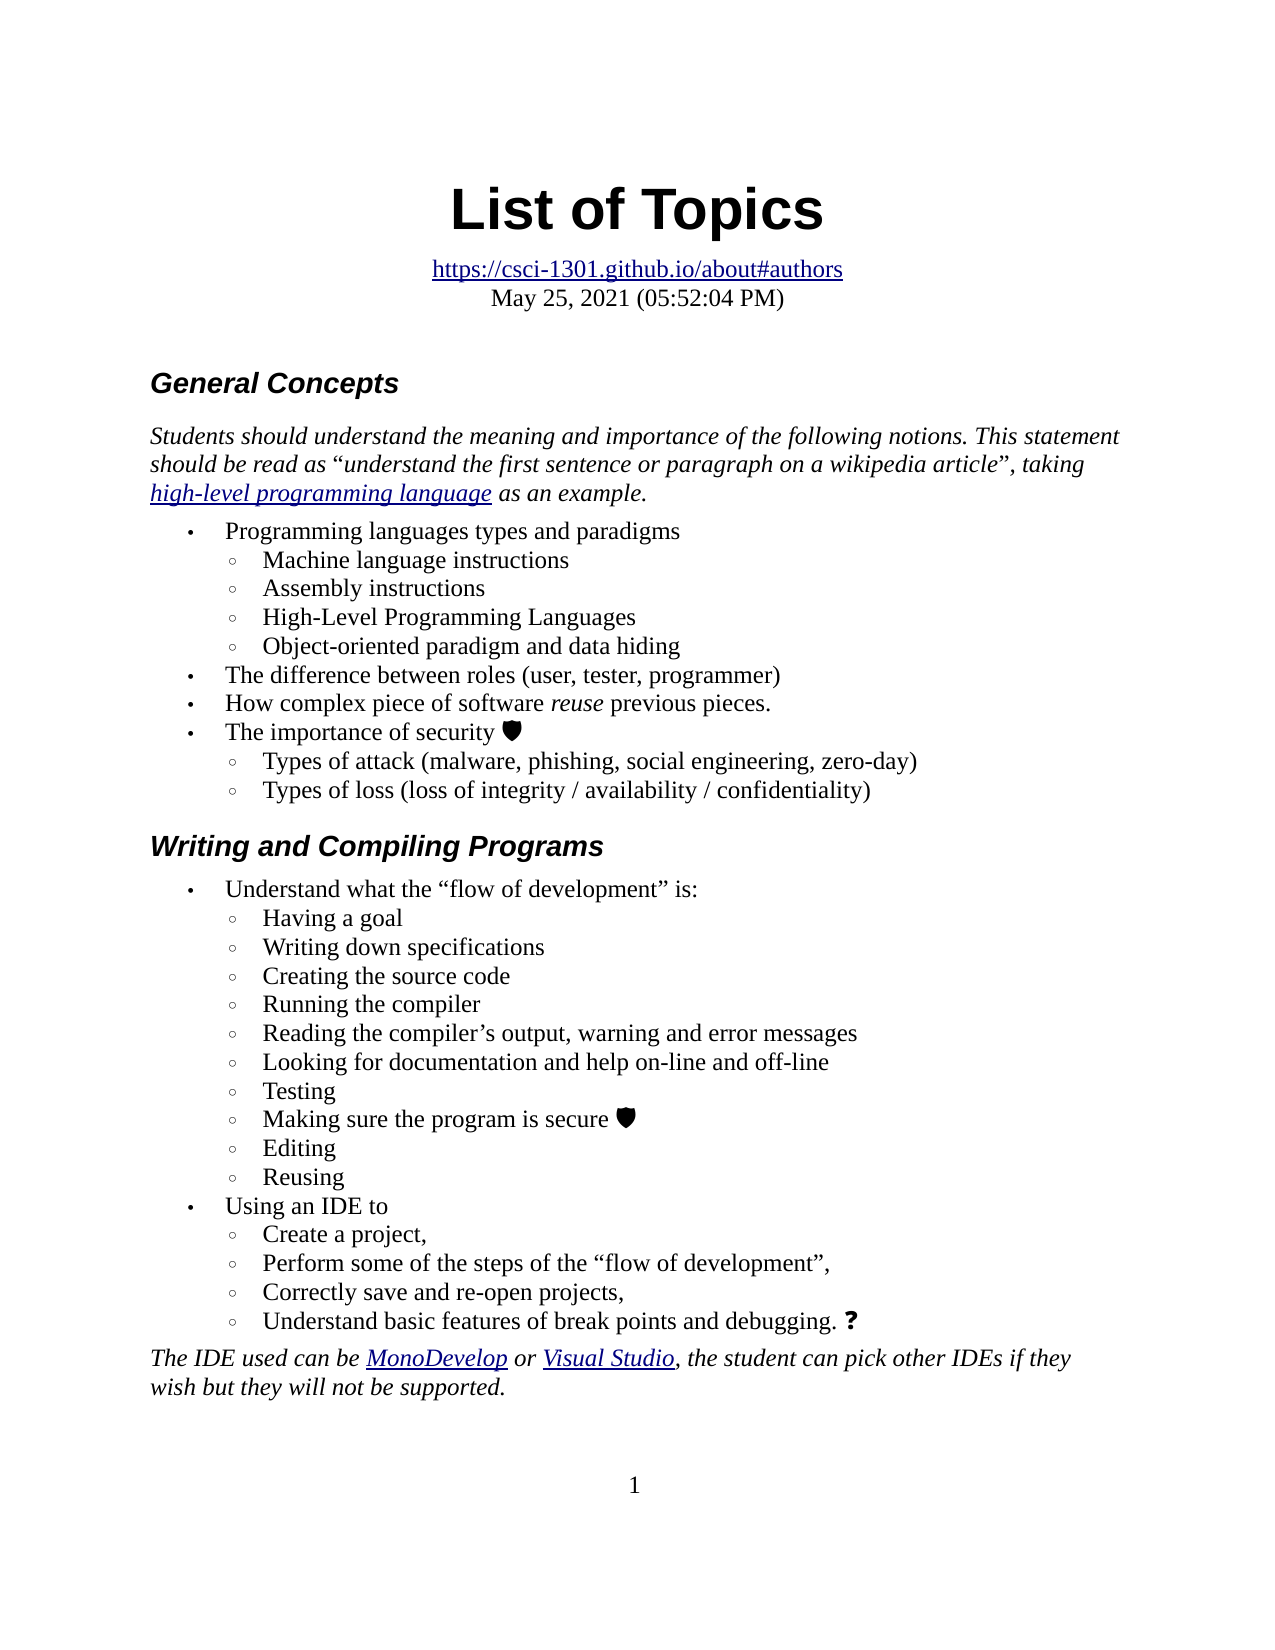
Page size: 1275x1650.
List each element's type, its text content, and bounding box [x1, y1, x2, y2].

list How complex piece of software reuse previous pieces. [187, 688, 1125, 717]
list Reusing [225, 1162, 1125, 1191]
list Testing [225, 1076, 1125, 1104]
list Types of loss (loss of integrity / availability / confidentiality) [225, 775, 1125, 803]
list Using an IDE to [187, 1191, 1125, 1219]
list Assembly instructions [225, 573, 1125, 602]
text The IDE used can be MonoDevelop or Visual Studio, the student can pick other IDEs if they wish but they will not be supported. [150, 1343, 1125, 1401]
list Create a project, [225, 1219, 1125, 1248]
text Students should understand the meaning and importance of the following notions. This statement should be read as “understand the first sentence or paragraph on a wikipedia article”, taking high-level programming language as an example. [150, 421, 1125, 507]
subtitle Writing and Compiling Programs [150, 828, 1125, 862]
list Having a goal [225, 903, 1125, 932]
subtitle General Concepts [150, 366, 1125, 399]
list Reading the compiler’s output, warning and error messages [225, 1018, 1125, 1047]
list Perform some of the steps of the “flow of development”, [225, 1248, 1125, 1277]
list Programming languages types and paradigms [187, 516, 1125, 545]
list Running the compiler [225, 989, 1125, 1018]
list Looking for documentation and help on-line and off-line [225, 1047, 1125, 1076]
list Writing down specifications [225, 932, 1125, 961]
list Correctly save and re-open projects, [225, 1277, 1125, 1306]
list Understand what the “flow of development” is: [187, 874, 1125, 903]
list The difference between roles (user, tester, programmer) [187, 660, 1125, 688]
list Machine language instructions [225, 545, 1125, 573]
list Understand basic features of break points and debugging. ❓ [225, 1306, 1125, 1334]
list Object-oriented paradigm and data hiding [225, 631, 1125, 660]
list High-Level Programming Languages [225, 602, 1125, 631]
list Editing [225, 1133, 1125, 1162]
text https://csci-1301.github.io/about#authors [150, 254, 1125, 283]
list The importance of security 🛡️ [187, 717, 1125, 746]
list Creating the source code [225, 961, 1125, 989]
list Types of attack (malware, phishing, social engineering, zero-day) [225, 746, 1125, 775]
title List of Topics [150, 175, 1125, 242]
list Making sure the program is secure 🛡️ [225, 1104, 1125, 1133]
text May 25, 2021 (05:52:04 PM) [150, 283, 1125, 312]
